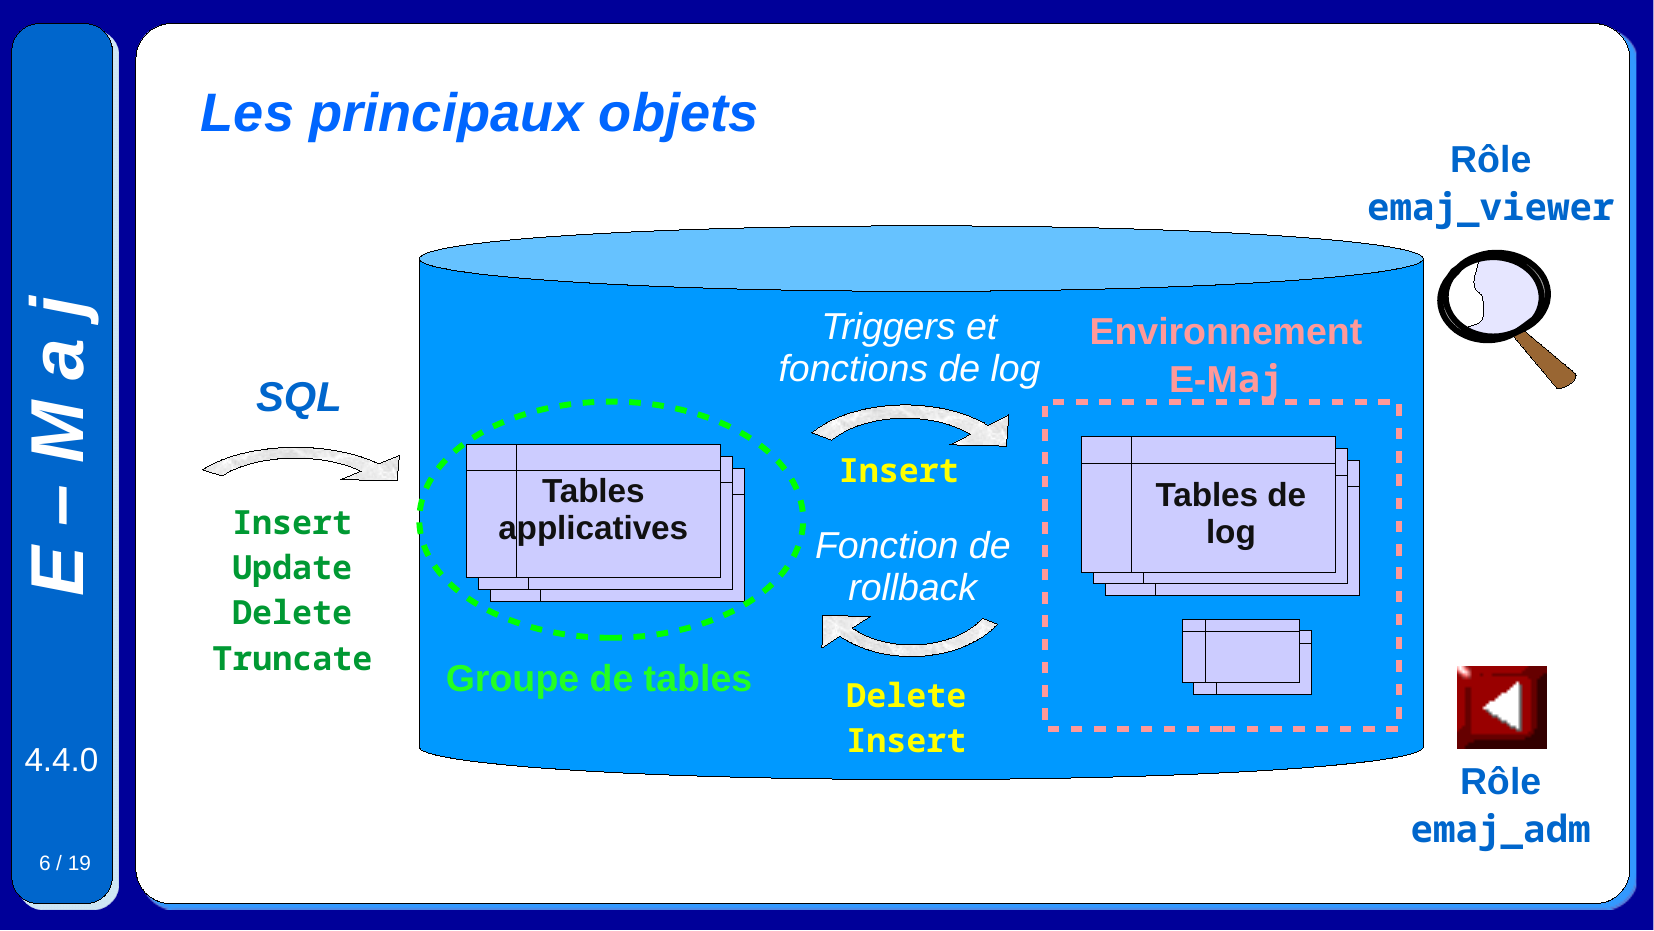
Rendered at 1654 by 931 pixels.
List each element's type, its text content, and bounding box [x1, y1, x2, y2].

text_box Rôle emaj_viewer [1352, 131, 1630, 233]
text_box [1440, 252, 1577, 389]
picture [1457, 666, 1547, 749]
text_box Rôle emaj_adm [1395, 752, 1609, 855]
text_box [419, 260, 1424, 780]
text_box Insert Update Delete Truncate [183, 491, 402, 661]
text_box Tables applicatives [448, 465, 739, 557]
title Les principaux objets [200, 34, 1575, 191]
text_box SQL [194, 366, 404, 428]
text_box Groupe de tables [431, 649, 768, 707]
text_box Tables de log [1138, 468, 1323, 561]
text_box Environnement E-Maj [1074, 303, 1378, 404]
text_box Triggers et fonctions de log [761, 298, 1058, 398]
text_box Delete Insert [802, 664, 1010, 759]
text_box Insert [817, 439, 981, 494]
text_box Fonction de rollback [755, 516, 1070, 616]
text_box [202, 447, 400, 481]
